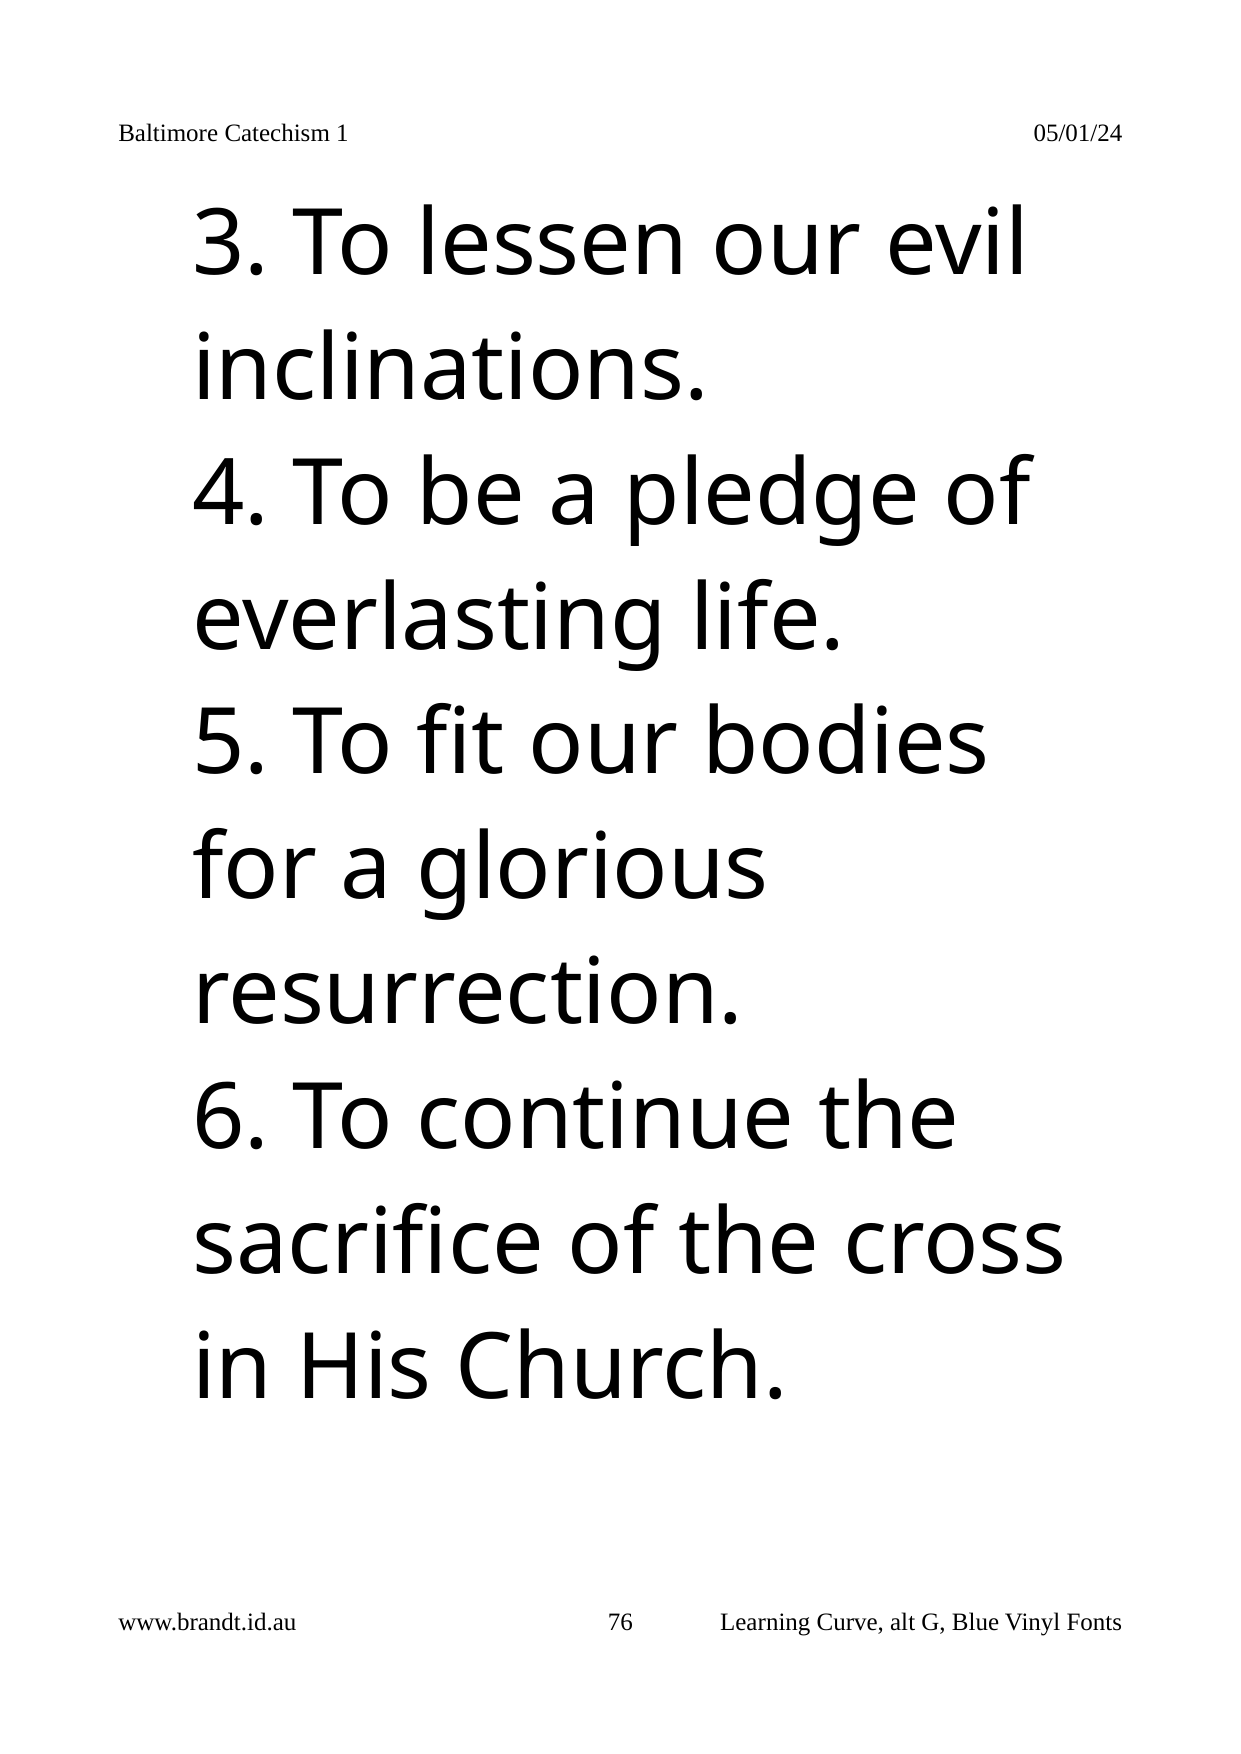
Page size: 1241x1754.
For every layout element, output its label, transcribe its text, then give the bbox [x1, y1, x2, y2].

text 3. To lessen our evil inclinations. [192, 176, 1122, 426]
text 6. To continue the sacrifice of the cross in His Church. [192, 1051, 1122, 1425]
text 5. To fit our bodies for a glorious resurrection. [192, 676, 1122, 1051]
text 4. To be a pledge of everlasting life. [192, 426, 1122, 676]
